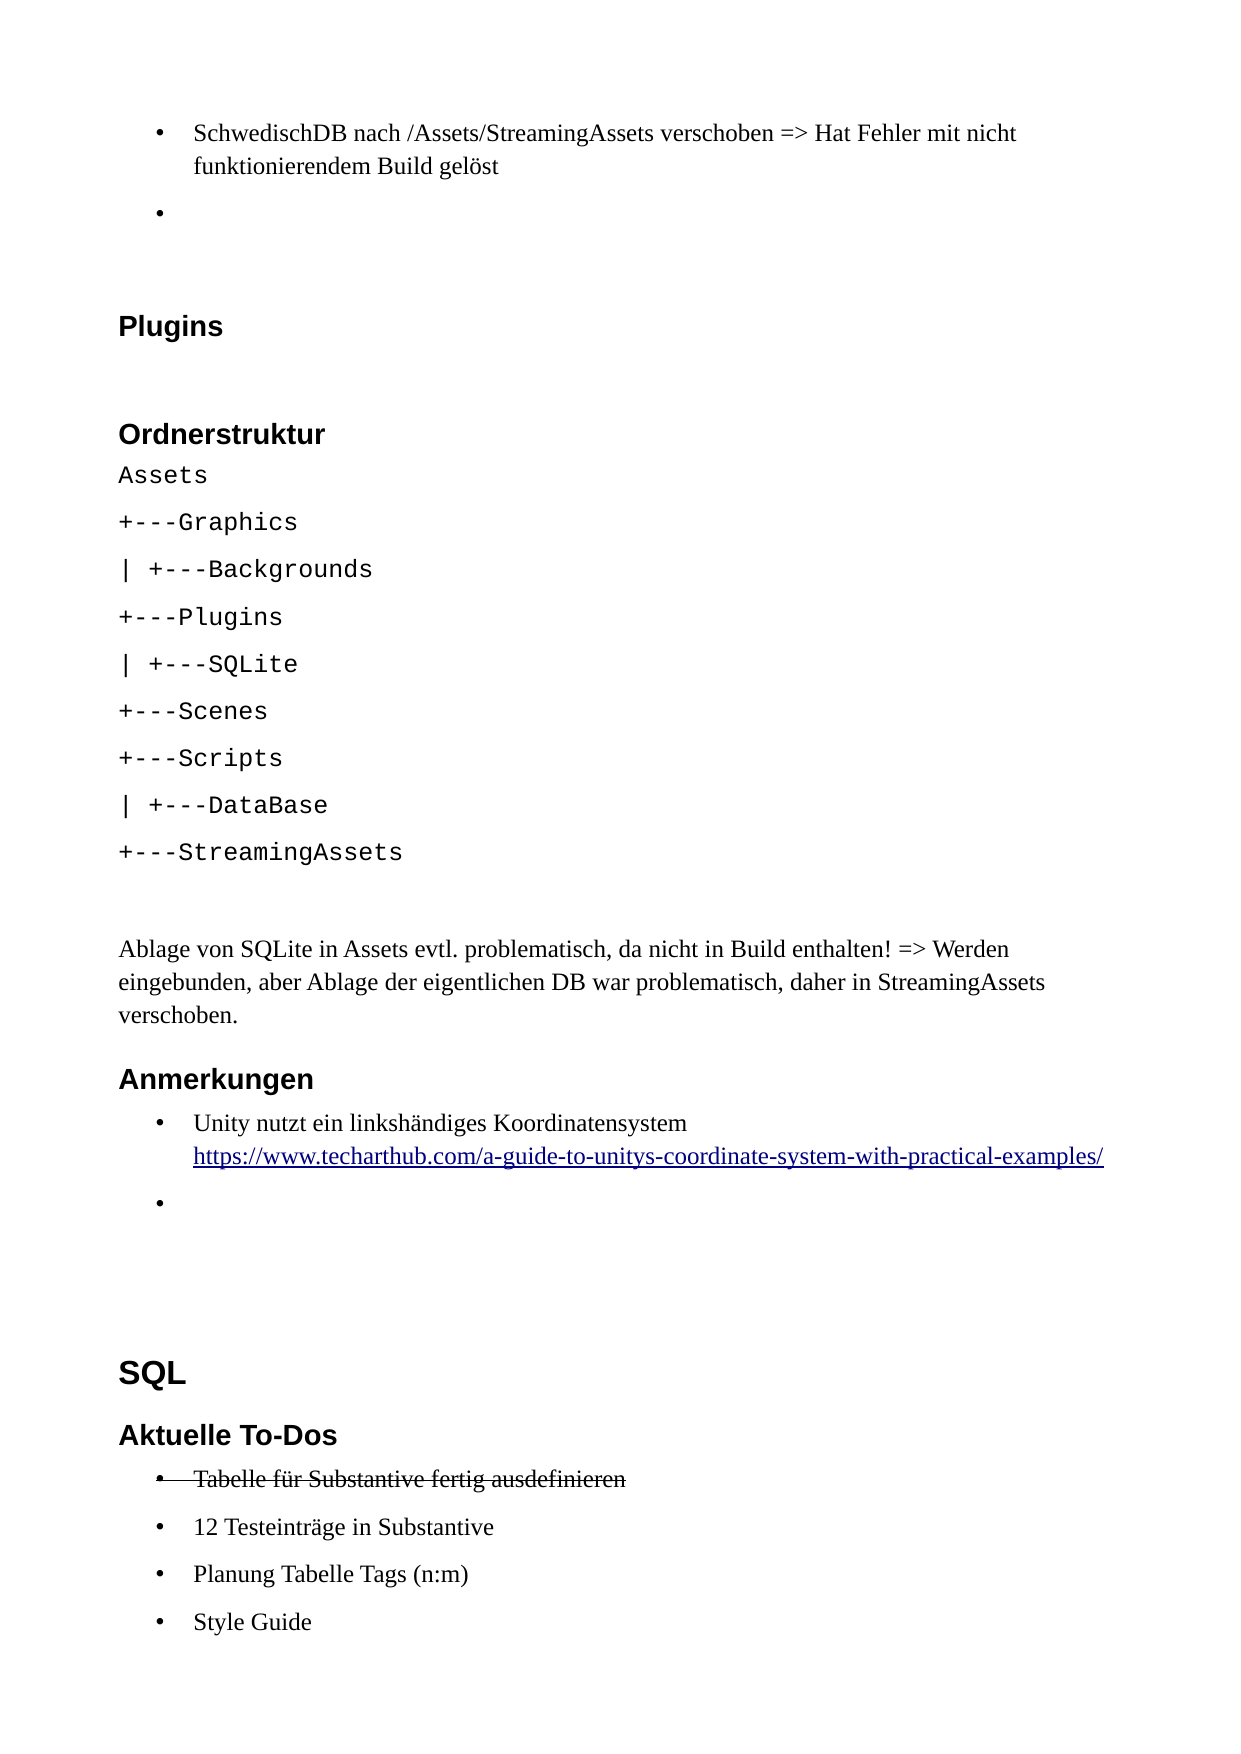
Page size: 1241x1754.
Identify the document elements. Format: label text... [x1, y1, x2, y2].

subtitle Plugins [118, 308, 1122, 342]
list Style Guide [156, 1607, 1122, 1636]
text | +---Backgrounds [118, 557, 1122, 585]
text Ablage von SQLite in Assets evtl. problematisch, da nicht in Build enthalten! => Werden eingebunden, aber Ablage der eigentlichen DB war problematisch, daher in StreamingAssets verschoben. [118, 934, 1122, 1029]
list SchwedischDB nach /Assets/StreamingAssets verschoben => Hat Fehler mit nicht funktionierendem Build gelöst [156, 118, 1122, 180]
list Unity nutzt ein linkshändiges Koordinatensystem https://www.techarthub.com/a-guide-to-unitys-coordinate-system-with-practical-examples/ [156, 1108, 1122, 1170]
subtitle SQL [118, 1353, 1122, 1391]
list Tabelle für Substantive fertig ausdefinieren [156, 1464, 1122, 1493]
text +---Plugins [118, 604, 1122, 632]
list Planung Tabelle Tags (n:m) [156, 1559, 1122, 1588]
list 12 Testeinträge in Substantive [156, 1512, 1122, 1541]
text +---StreamingAssets [118, 839, 1122, 868]
text Assets [118, 463, 1122, 491]
text | +---DataBase [118, 792, 1122, 821]
subtitle Anmerkungen [118, 1062, 1122, 1096]
text +---Scripts [118, 745, 1122, 774]
text +---Graphics [118, 510, 1122, 538]
subtitle Aktuelle To-Dos [118, 1418, 1122, 1452]
text | +---SQLite [118, 651, 1122, 679]
subtitle Ordnerstruktur [118, 417, 1122, 450]
text +---Scenes [118, 698, 1122, 727]
